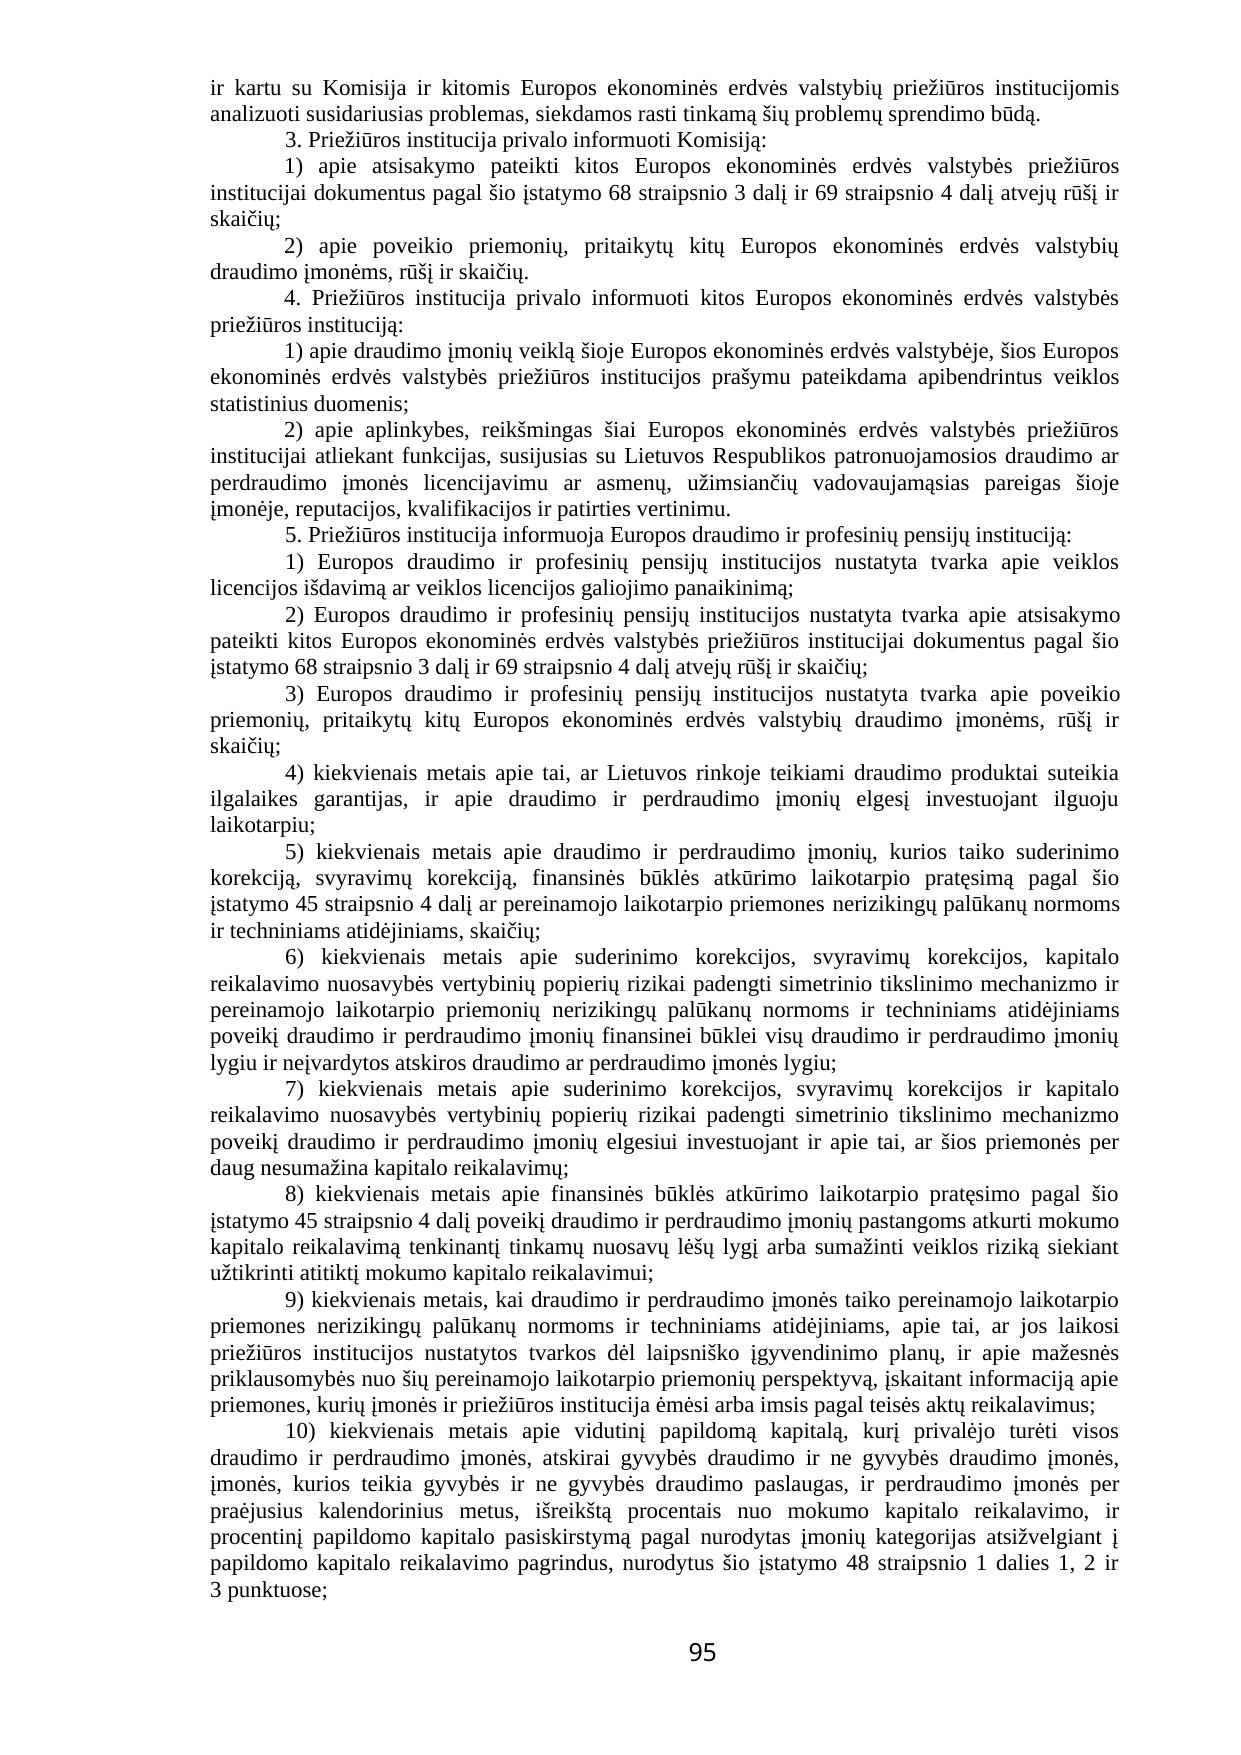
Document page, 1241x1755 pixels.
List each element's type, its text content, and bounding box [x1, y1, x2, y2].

text 10) kiekvienais metais apie vidutinį papildomą kapitalą, kurį privalėjo turėti visos draudimo ir perdraudimo įmonės, atskirai gyvybės draudimo ir ne gyvybės draudimo įmonės, įmonės, kurios teikia gyvybės ir ne gyvybės draudimo paslaugas, ir perdraudimo įmonės per praėjusius kalendorinius metus, išreikštą procentais nuo mokumo kapitalo reikalavimo, ir procentinį papildomo kapitalo pasiskirstymą pagal nurodytas įmonių kategorijas atsižvelgiant į papildomo kapitalo reikalavimo pagrindus, nurodytus šio įstatymo 48 straipsnio 1 dalies 1, 2 ir 3 punktuose; [210, 1418, 1120, 1602]
text 7) kiekvienais metais apie suderinimo korekcijos, svyravimų korekcijos ir kapitalo reikalavimo nuosavybės vertybinių popierių rizikai padengti simetrinio tikslinimo mechanizmo poveikį draudimo ir perdraudimo įmonių elgesiui investuojant ir apie tai, ar šios priemonės per daug nesumažina kapitalo reikalavimų; [210, 1075, 1120, 1180]
text 4) kiekvienais metais apie tai, ar Lietuvos rinkoje teikiami draudimo produktai suteikia ilgalaikes garantijas, ir apie draudimo ir perdraudimo įmonių elgesį investuojant ilguoju laikotarpiu; [210, 759, 1120, 838]
text 6) kiekvienais metais apie suderinimo korekcijos, svyravimų korekcijos, kapitalo reikalavimo nuosavybės vertybinių popierių rizikai padengti simetrinio tikslinimo mechanizmo ir pereinamojo laikotarpio priemonių nerizikingų palūkanų normoms ir techniniams atidėjiniams poveikį draudimo ir perdraudimo įmonių finansinei būklei visų draudimo ir perdraudimo įmonių lygiu ir neįvardytos atskiros draudimo ar perdraudimo įmonės lygiu; [210, 943, 1120, 1075]
text 8) kiekvienais metais apie finansinės būklės atkūrimo laikotarpio pratęsimo pagal šio įstatymo 45 straipsnio 4 dalį poveikį draudimo ir perdraudimo įmonių pastangoms atkurti mokumo kapitalo reikalavimą tenkinantį tinkamų nuosavų lėšų lygį arba sumažinti veiklos riziką siekiant užtikrinti atitiktį mokumo kapitalo reikalavimui; [210, 1180, 1120, 1286]
text 4. Priežiūros institucija privalo informuoti kitos Europos ekonominės erdvės valstybės priežiūros instituciją: [210, 284, 1120, 337]
text 2) apie poveikio priemonių, pritaikytų kitų Europos ekonominės erdvės valstybių draudimo įmonėms, rūšį ir skaičių. [210, 232, 1120, 284]
text 5. Priežiūros institucija informuoja Europos draudimo ir profesinių pensijų instituciją: [210, 522, 1120, 548]
text 5) kiekvienais metais apie draudimo ir perdraudimo įmonių, kurios taiko suderinimo korekciją, svyravimų korekciją, finansinės būklės atkūrimo laikotarpio pratęsimą pagal šio įstatymo 45 straipsnio 4 dalį ar pereinamojo laikotarpio priemones nerizikingų palūkanų normoms ir techniniams atidėjiniams, skaičių; [210, 838, 1120, 943]
text 1) Europos draudimo ir profesinių pensijų institucijos nustatyta tvarka apie veiklos licencijos išdavimą ar veiklos licencijos galiojimo panaikinimą; [210, 548, 1120, 601]
text 3. Priežiūros institucija privalo informuoti Komisiją: [210, 126, 1120, 153]
text ir kartu su Komisija ir kitomis Europos ekonominės erdvės valstybių priežiūros institucijomis analizuoti susidariusias problemas, siekdamos rasti tinkamą šių problemų sprendimo būdą. [210, 73, 1120, 126]
text 1) apie atsisakymo pateikti kitos Europos ekonominės erdvės valstybės priežiūros institucijai dokumentus pagal šio įstatymo 68 straipsnio 3 dalį ir 69 straipsnio 4 dalį atvejų rūšį ir skaičių; [210, 153, 1120, 232]
text 3) Europos draudimo ir profesinių pensijų institucijos nustatyta tvarka apie poveikio priemonių, pritaikytų kitų Europos ekonominės erdvės valstybių draudimo įmonėms, rūšį ir skaičių; [210, 680, 1120, 759]
text 1) apie draudimo įmonių veiklą šioje Europos ekonominės erdvės valstybėje, šios Europos ekonominės erdvės valstybės priežiūros institucijos prašymu pateikdama apibendrintus veiklos statistinius duomenis; [210, 337, 1120, 416]
text 9) kiekvienais metais, kai draudimo ir perdraudimo įmonės taiko pereinamojo laikotarpio priemones nerizikingų palūkanų normoms ir techniniams atidėjiniams, apie tai, ar jos laikosi priežiūros institucijos nustatytos tvarkos dėl laipsniško įgyvendinimo planų, ir apie mažesnės priklausomybės nuo šių pereinamojo laikotarpio priemonių perspektyvą, įskaitant informaciją apie priemones, kurių įmonės ir priežiūros institucija ėmėsi arba imsis pagal teisės aktų reikalavimus; [210, 1286, 1120, 1418]
text 2) Europos draudimo ir profesinių pensijų institucijos nustatyta tvarka apie atsisakymo pateikti kitos Europos ekonominės erdvės valstybės priežiūros institucijai dokumentus pagal šio įstatymo 68 straipsnio 3 dalį ir 69 straipsnio 4 dalį atvejų rūšį ir skaičių; [210, 601, 1120, 680]
text 2) apie aplinkybes, reikšmingas šiai Europos ekonominės erdvės valstybės priežiūros institucijai atliekant funkcijas, susijusias su Lietuvos Respublikos patronuojamosios draudimo ar perdraudimo įmonės licencijavimu ar asmenų, užimsiančių vadovaujamąsias pareigas šioje įmonėje, reputacijos, kvalifikacijos ir patirties vertinimu. [210, 416, 1120, 522]
